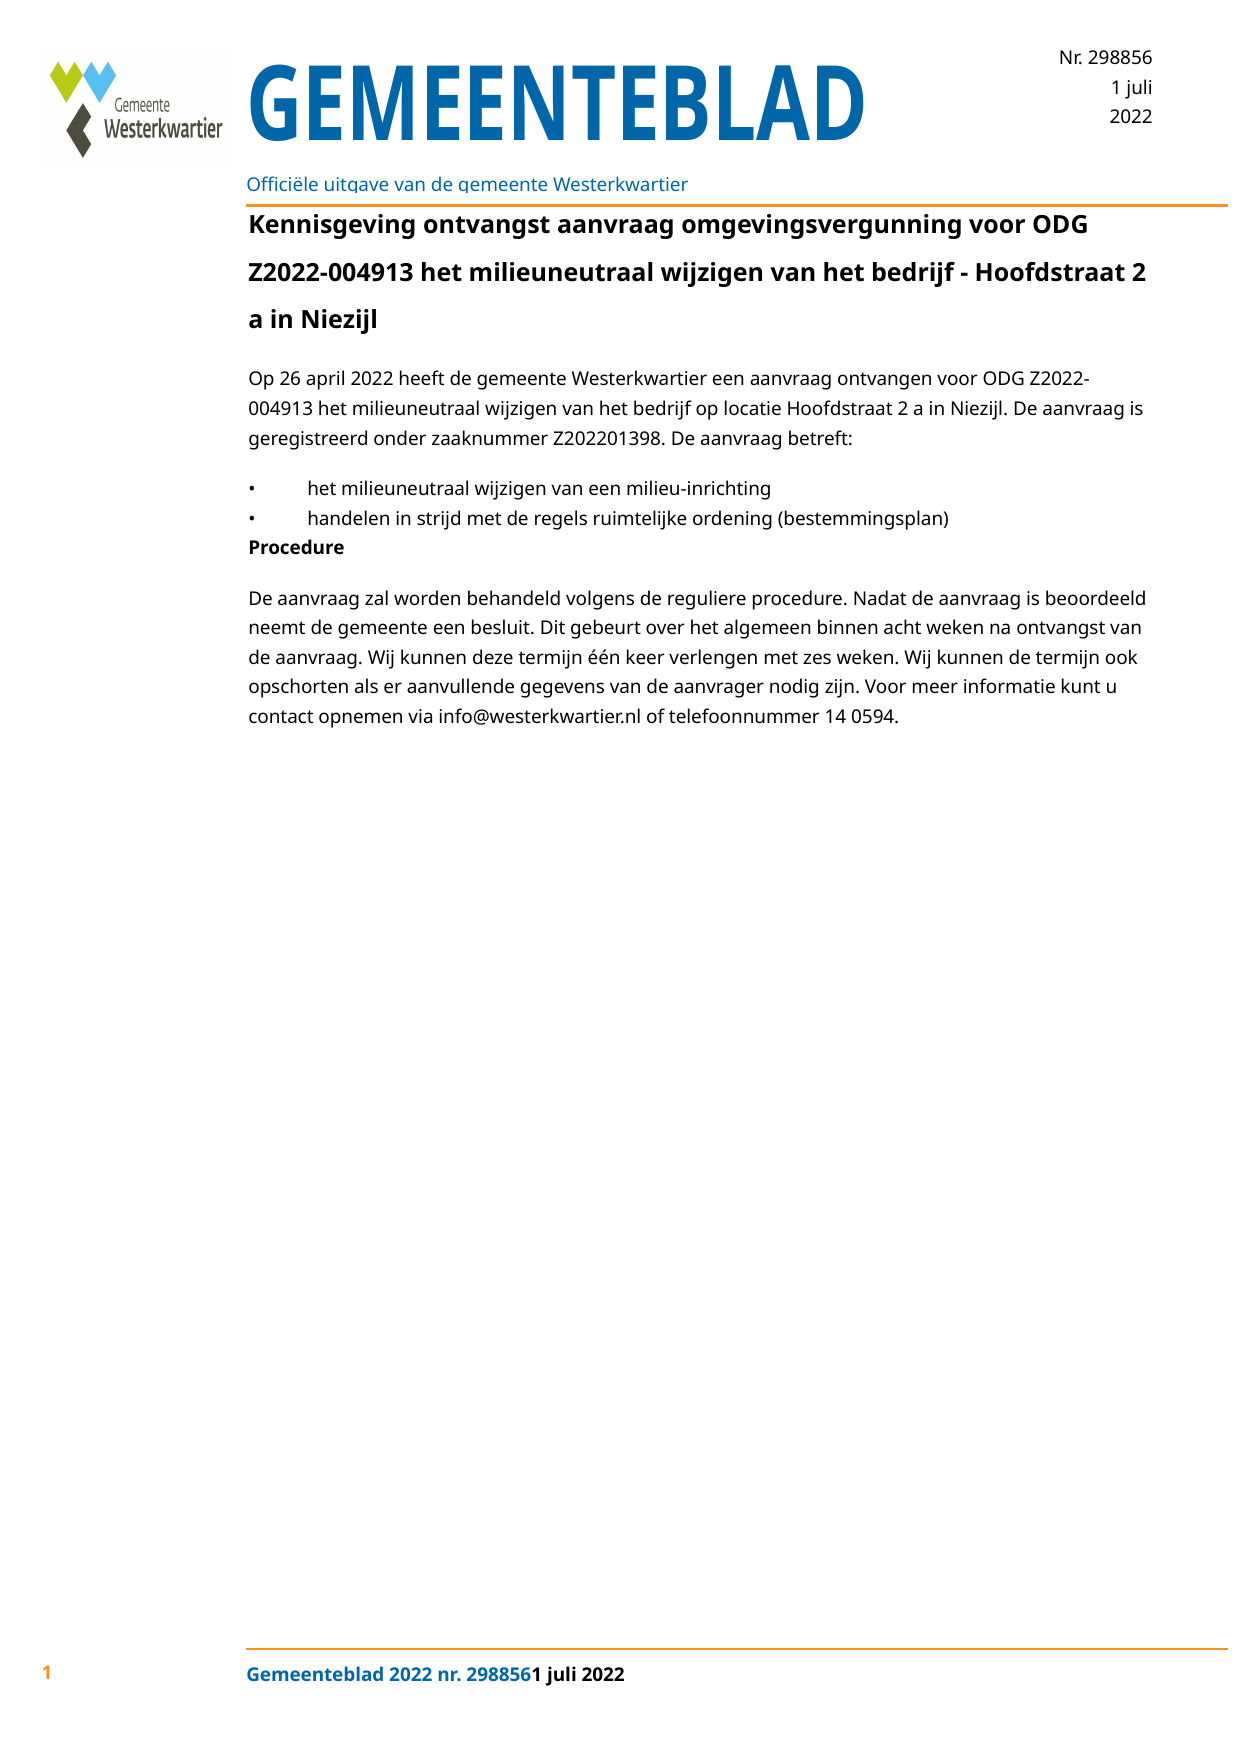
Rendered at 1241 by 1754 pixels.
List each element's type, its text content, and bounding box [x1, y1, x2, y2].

list het milieuneutraal wijzigen van een milieu-inrichting [248, 475, 1152, 501]
text Kennisgeving ontvangst aanvraag omgevingsvergunning voor ODG Z2022-004913 het milieuneutraal wijzigen van het bedrijf - Hoofdstraat 2 a in Niezijl [248, 207, 1152, 336]
picture [41, 47, 231, 172]
text Op 26 april 2022 heeft de gemeente Westerkwartier een aanvraag ontvangen voor ODG Z2022-004913 het milieuneutraal wijzigen van het bedrijf op locatie Hoofdstraat 2 a in Niezijl. De aanvraag is geregistreerd onder zaaknummer Z202201398. De aanvraag betreft: [248, 366, 1152, 450]
text Procedure [248, 534, 1152, 560]
list handelen in strijd met de regels ruimtelijke ordening (bestemmingsplan) [248, 505, 1152, 530]
text De aanvraag zal worden behandeld volgens de reguliere procedure. Nadat de aanvraag is beoordeeld neemt de gemeente een besluit. Dit gebeurt over het algemeen binnen acht weken na ontvangst van de aanvraag. Wij kunnen deze termijn één keer verlengen met zes weken. Wij kunnen de termijn ook opschorten als er aanvullende gegevens van de aanvrager nodig zijn. Voor meer informatie kunt u contact opnemen via info@westerkwartier.nl of telefoonnummer 14 0594. [248, 585, 1152, 729]
